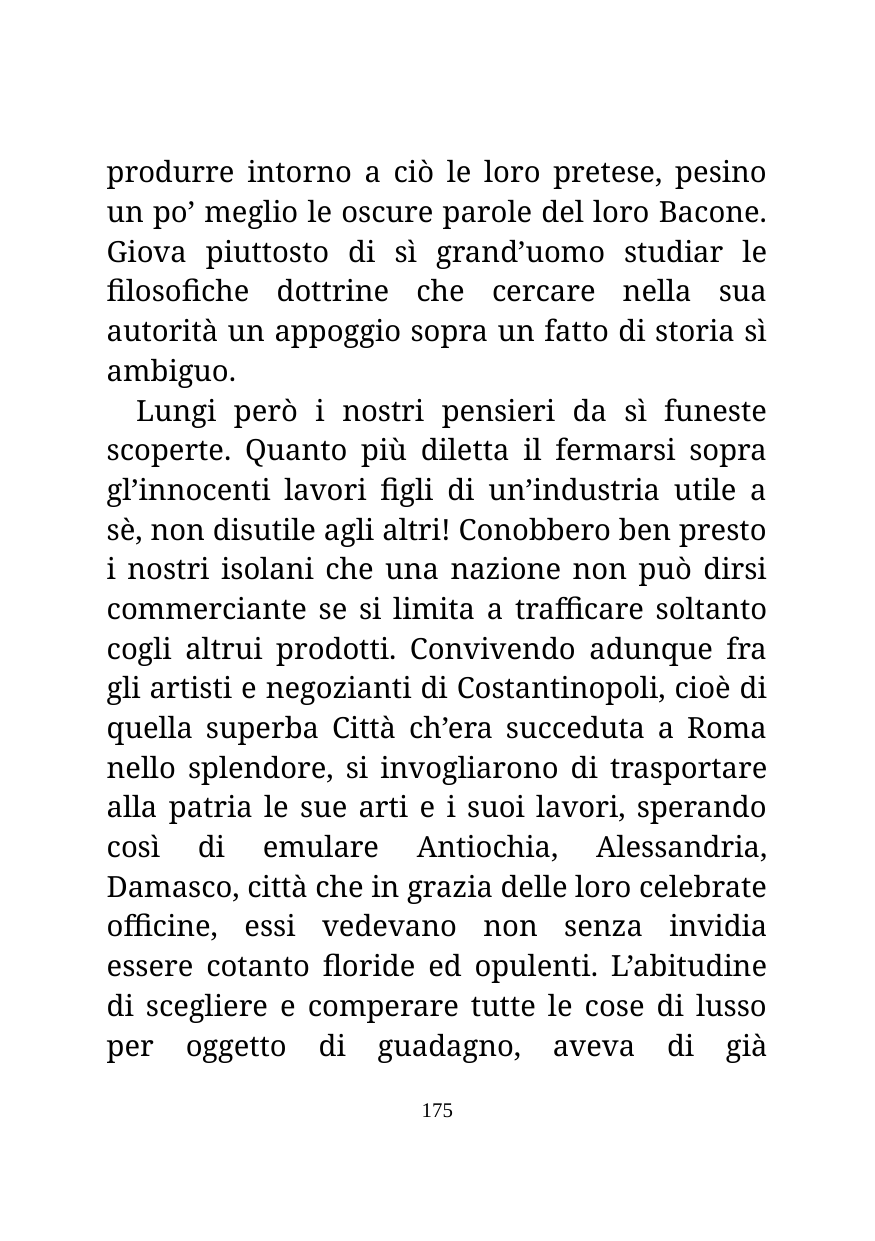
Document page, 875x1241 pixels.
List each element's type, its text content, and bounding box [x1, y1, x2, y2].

text Lungi però i nostri pensieri da sì funeste scoperte. Quanto più diletta il fermarsi sopra gl’innocenti lavori figli di un’industria utile a sè, non disutile agli altri! Conobbero ben presto i nostri isolani che una nazione non può dirsi commerciante se si limita a trafficare soltanto cogli altrui prodotti. Convivendo adunque fra gli artisti e negozianti di Costantinopoli, cioè di quella superba Città ch’era succeduta a Roma nello splendore, si invogliarono di trasportare alla patria le sue arti e i suoi lavori, sperando così di emulare Antiochia, Alessandria, Damasco, città che in grazia delle loro celebrate officine, essi vedevano non senza invidia essere cotanto floride ed opulenti. L’abitudine di scegliere e comperare tutte le cose di lusso per oggetto di guadagno, aveva di già [106, 390, 768, 1064]
text produrre intorno a ciò le loro pretese, pesino un po’ meglio le oscure parole del loro Bacone. Giova piuttosto di sì grand’uomo studiar le filosofiche dottrine che cercare nella sua autorità un appoggio sopra un fatto di storia sì ambiguo. [106, 152, 768, 390]
